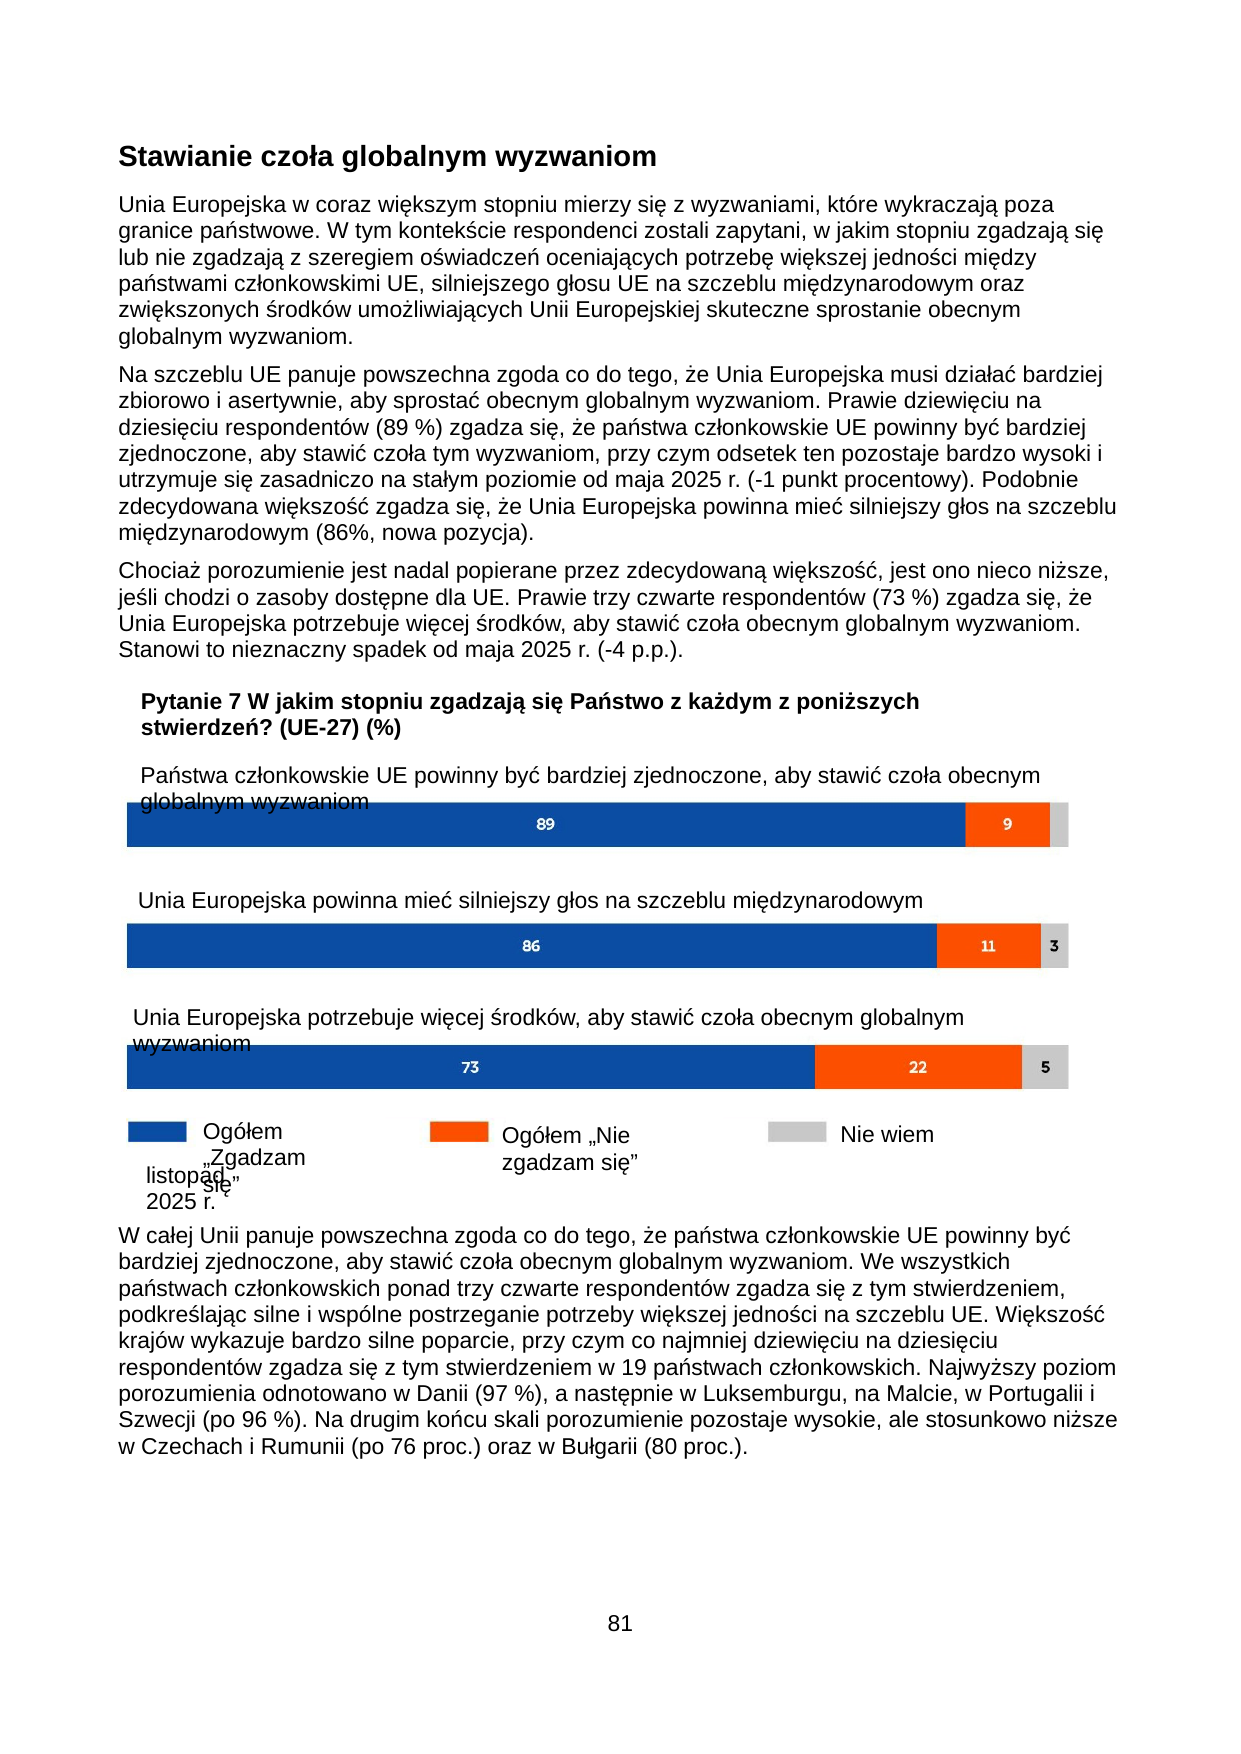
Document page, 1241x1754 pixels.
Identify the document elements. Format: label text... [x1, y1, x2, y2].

subtitle Stawianie czoła globalnym wyzwaniom [118, 139, 1122, 172]
text Chociaż porozumienie jest nadal popierane przez zdecydowaną większość, jest ono nieco niższe, jeśli chodzi o zasoby dostępne dla UE. Prawie trzy czwarte respondentów (73 %) zgadza się, że Unia Europejska potrzebuje więcej środków, aby stawić czoła obecnym globalnym wyzwaniom. Stanowi to nieznaczny spadek od maja 2025 r. (-4 p.p.). [118, 557, 1122, 663]
picture [121, 796, 1069, 1092]
text Unia Europejska w coraz większym stopniu mierzy się z wyzwaniami, które wykraczają poza granice państwowe. W tym kontekście respondenci zostali zapytani, w jakim stopniu zgadzają się lub nie zgadzają z szeregiem oświadczeń oceniających potrzebę większej jedności między państwami członkowskimi UE, silniejszego głosu UE na szczeblu międzynarodowym oraz zwiększonych środków umożliwiających Unii Europejskiej skuteczne sprostanie obecnym globalnym wyzwaniom. [118, 191, 1122, 349]
text W całej Unii panuje powszechna zgoda co do tego, że państwa członkowskie UE powinny być bardziej zjednoczone, aby stawić czoła obecnym globalnym wyzwaniom. We wszystkich państwach członkowskich ponad trzy czwarte respondentów zgadza się z tym stwierdzeniem, podkreślając silne i wspólne postrzeganie potrzeby większej jedności na szczeblu UE. Większość krajów wykazuje bardzo silne poparcie, przy czym co najmniej dziewięciu na dziesięciu respondentów zgadza się z tym stwierdzeniem w 19 państwach członkowskich. Najwyższy poziom porozumienia odnotowano w Danii (97 %), a następnie w Luksemburgu, na Malcie, w Portugalii i Szwecji (po 96 %). Na drugim końcu skali porozumienie pozostaje wysokie, ale stosunkowo niższe w Czechach i Rumunii (po 76 proc.) oraz w Bułgarii (80 proc.). [118, 674, 1122, 1459]
text Na szczeblu UE panuje powszechna zgoda co do tego, że Unia Europejska musi działać bardziej zbiorowo i asertywnie, aby sprostać obecnym globalnym wyzwaniom. Prawie dziewięciu na dziesięciu respondentów (89 %) zgadza się, że państwa członkowskie UE powinny być bardziej zjednoczone, aby stawić czoła tym wyzwaniom, przy czym odsetek ten pozostaje bardzo wysoki i utrzymuje się zasadniczo na stałym poziomie od maja 2025 r. (-1 punkt procentowy). Podobnie zdecydowana większość zgadza się, że Unia Europejska powinna mieć silniejszy głos na szczeblu międzynarodowym (86%, nowa pozycja). [118, 361, 1122, 545]
picture [126, 1117, 830, 1148]
picture [522, 1132, 528, 1142]
